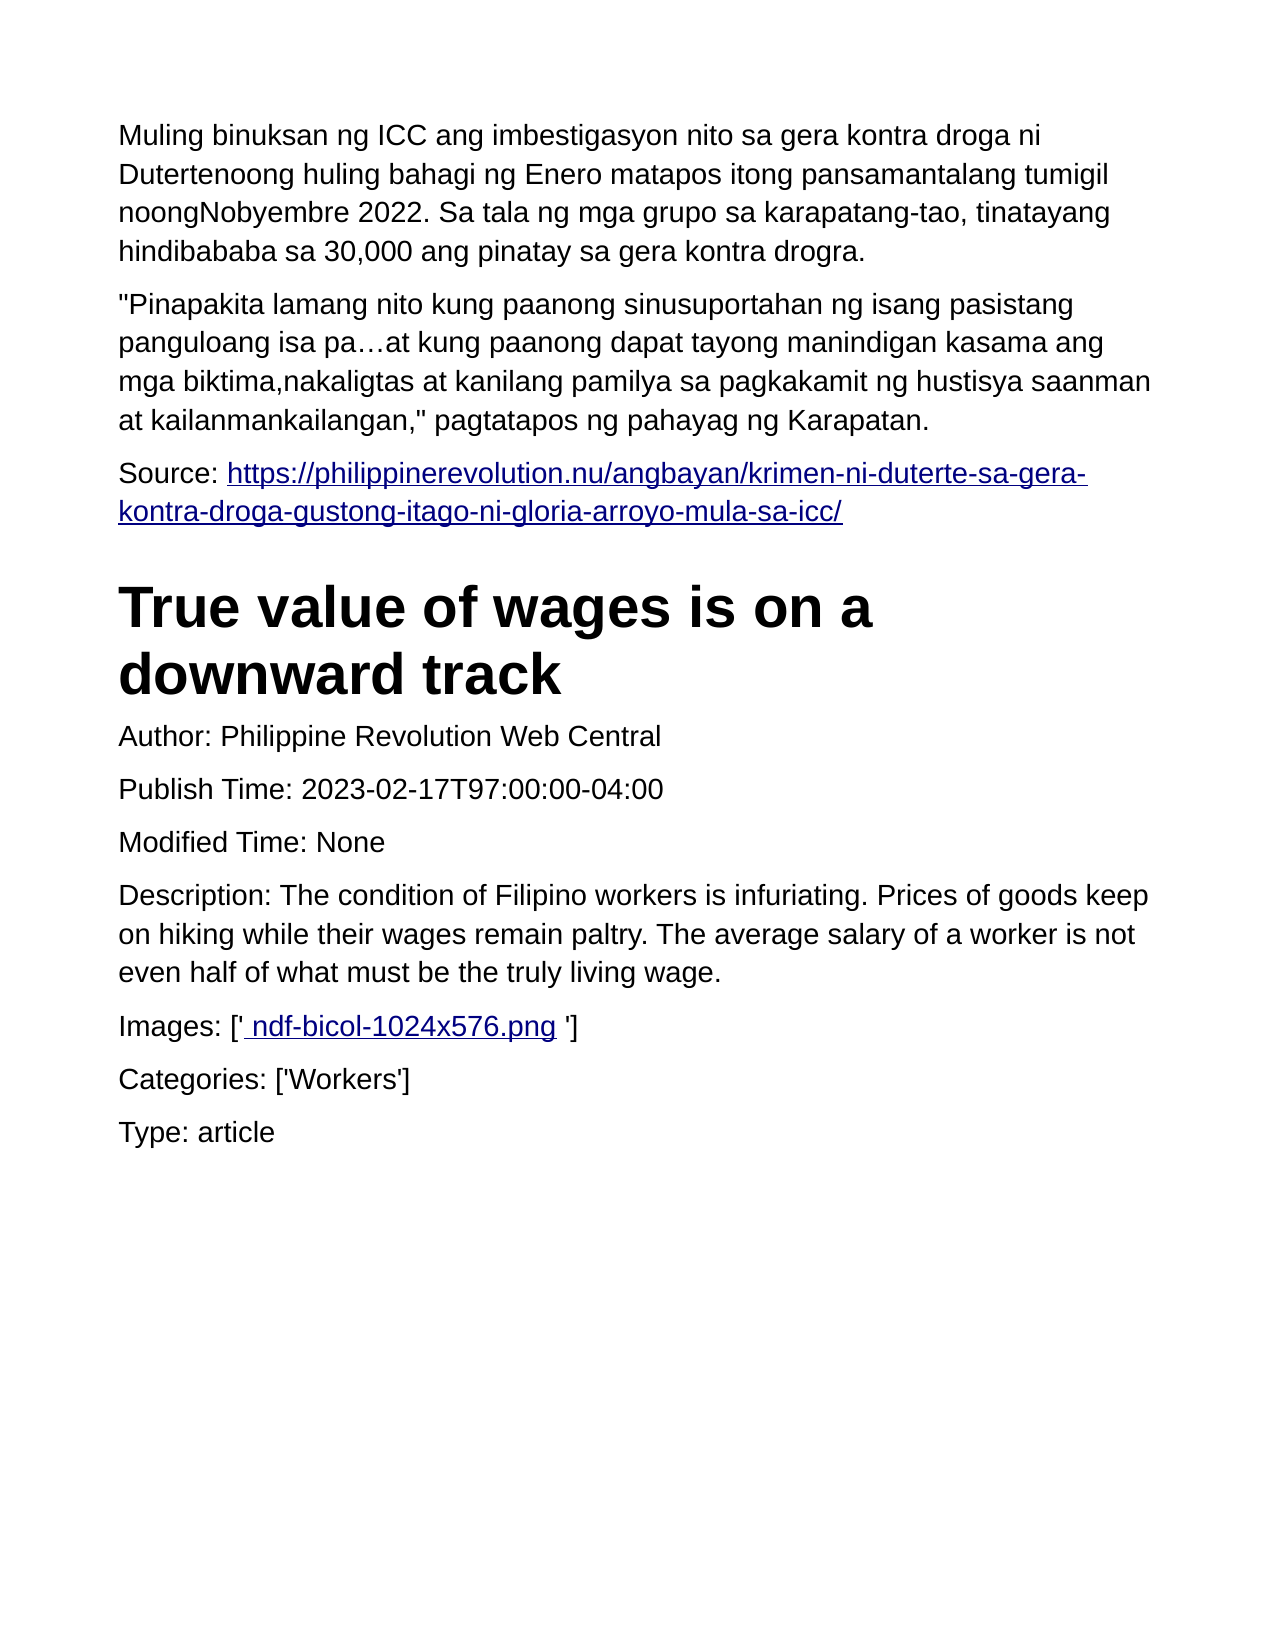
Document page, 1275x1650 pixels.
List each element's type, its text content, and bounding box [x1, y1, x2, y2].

subtitle True value of wages is on a downward track [118, 572, 1157, 706]
text Categories: ['Workers'] [118, 1062, 1157, 1095]
text Description: The condition of Filipino workers is infuriating. Prices of goods keep on hiking while their wages remain paltry. The average salary of a worker is not even half of what must be the truly living wage. [118, 878, 1157, 989]
text "Pinapakita lamang nito kung paanong sinusuportahan ng isang pasistang panguloang isa pa…at kung paanong dapat tayong manindigan kasama ang mga biktima,nakaligtas at kanilang pamilya sa pagkakamit ng hustisya saanman at kailanmankailangan," pagtatapos ng pahayag ng Karapatan. [118, 287, 1157, 436]
text Modified Time: None [118, 825, 1157, 859]
text Muling binuksan ng ICC ang imbestigasyon nito sa gera kontra droga ni Dutertenoong huling bahagi ng Enero matapos itong pansamantalang tumigil noongNobyembre 2022. Sa tala ng mga grupo sa karapatang-tao, tinatayang hindibababa sa 30,000 ang pinatay sa gera kontra drogra. [118, 118, 1157, 267]
text Publish Time: 2023-02-17T97:00:00-04:00 [118, 772, 1157, 806]
text Source: https://philippinerevolution.nu/angbayan/krimen-ni-duterte-sa-gera-kontra-droga-gustong-itago-ni-gloria-arroyo-mula-sa-icc/ [118, 456, 1157, 528]
text Images: [' ndf-bicol-1024x576.png '] [118, 1008, 1157, 1042]
text Author: Philippine Revolution Web Central [118, 719, 1157, 752]
text Type: article [118, 1115, 1157, 1148]
